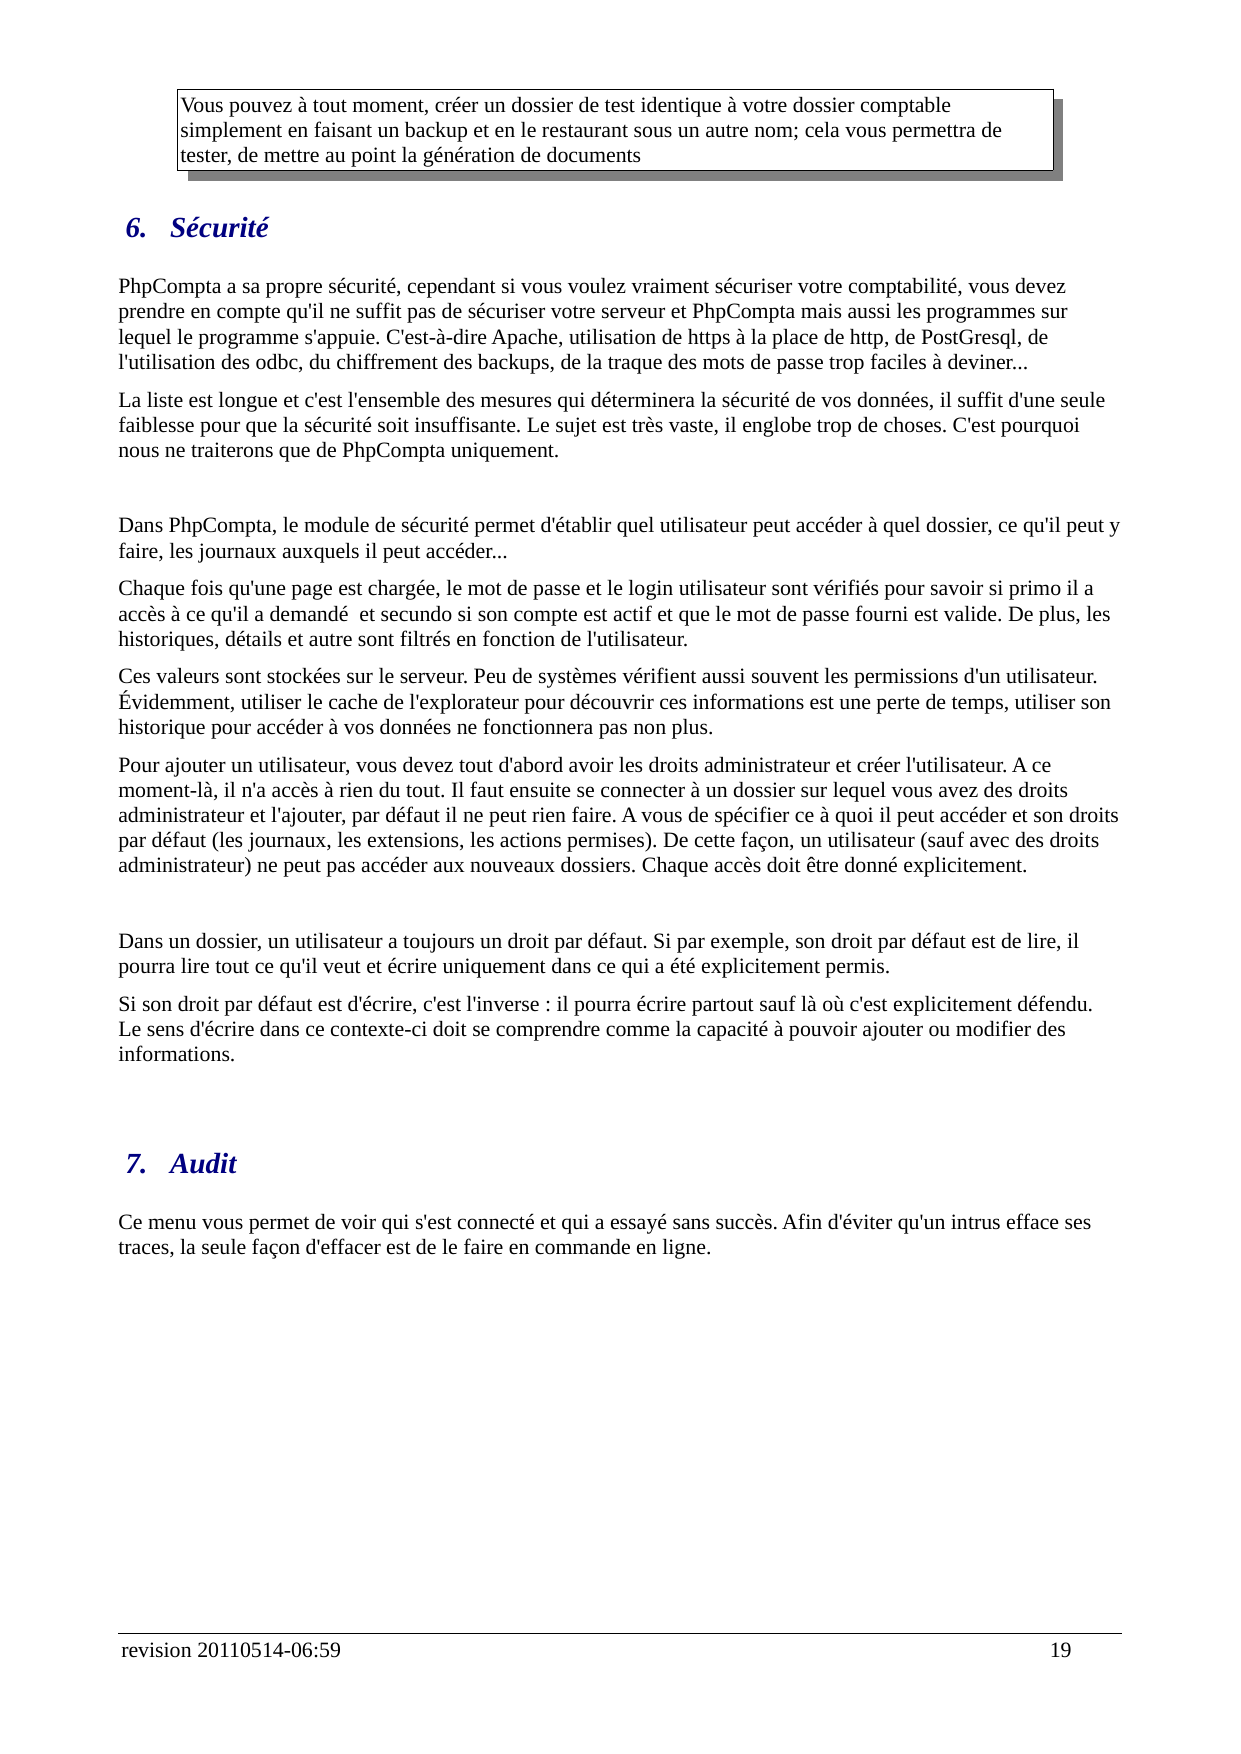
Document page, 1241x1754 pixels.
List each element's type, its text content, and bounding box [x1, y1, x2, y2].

text La liste est longue et c'est l'ensemble des mesures qui déterminera la sécurité de vos données, il suffit d'une seule faiblesse pour que la sécurité soit insuffisante. Le sujet est très vaste, il englobe trop de choses. C'est pourquoi nous ne traiterons que de PhpCompta uniquement. [118, 387, 1122, 462]
subtitle Sécurité [118, 210, 1122, 244]
text Pour ajouter un utilisateur, vous devez tout d'abord avoir les droits administrateur et créer l'utilisateur. A ce moment-là, il n'a accès à rien du tout. Il faut ensuite se connecter à un dossier sur lequel vous avez des droits administrateur et l'ajouter, par défaut il ne peut rien faire. A vous de spécifier ce à quoi il peut accéder et son droits par défaut (les journaux, les extensions, les actions permises). De cette façon, un utilisateur (sauf avec des droits administrateur) ne peut pas accéder aux nouveaux dossiers. Chaque accès doit être donné explicitement. [118, 752, 1122, 878]
text Dans un dossier, un utilisateur a toujours un droit par défaut. Si par exemple, son droit par défaut est de lire, il pourra lire tout ce qu'il veut et écrire uniquement dans ce qui a été explicitement permis. [118, 928, 1122, 978]
text Vous pouvez à tout moment, créer un dossier de test identique à votre dossier comptable simplement en faisant un backup et en le restaurant sous un autre nom; cela vous permettra de tester, de mettre au point la génération de documents [178, 90, 1052, 170]
text Ce menu vous permet de voir qui s'est connecté et qui a essayé sans succès. Afin d'éviter qu'un intrus efface ses traces, la seule façon d'effacer est de le faire en commande en ligne. [118, 1209, 1122, 1259]
text Si son droit par défaut est d'écrire, c'est l'inverse : il pourra écrire partout sauf là où c'est explicitement défendu. Le sens d'écrire dans ce contexte-ci doit se comprendre comme la capacité à pouvoir ajouter ou modifier des informations. [118, 991, 1122, 1066]
text PhpCompta a sa propre sécurité, cependant si vous voulez vraiment sécuriser votre comptabilité, vous devez prendre en compte qu'il ne suffit pas de sécuriser votre serveur et PhpCompta mais aussi les programmes sur lequel le programme s'appuie. C'est-à-dire Apache, utilisation de https à la place de http, de PostGresql, de l'utilisation des odbc, du chiffrement des backups, de la traque des mots de passe trop faciles à deviner... [118, 273, 1122, 374]
subtitle Audit [118, 1146, 1122, 1180]
text Ces valeurs sont stockées sur le serveur. Peu de systèmes vérifient aussi souvent les permissions d'un utilisateur. Évidemment, utiliser le cache de l'explorateur pour découvrir ces informations est une perte de temps, utiliser son historique pour accéder à vos données ne fonctionnera pas non plus. [118, 663, 1122, 739]
text Chaque fois qu'une page est chargée, le mot de passe et le login utilisateur sont vérifiés pour savoir si primo il a accès à ce qu'il a demandé et secundo si son compte est actif et que le mot de passe fourni est valide. De plus, les historiques, détails et autre sont filtrés en fonction de l'utilisateur. [118, 575, 1122, 651]
text Dans PhpCompta, le module de sécurité permet d'établir quel utilisateur peut accéder à quel dossier, ce qu'il peut y faire, les journaux auxquels il peut accéder... [118, 512, 1122, 563]
